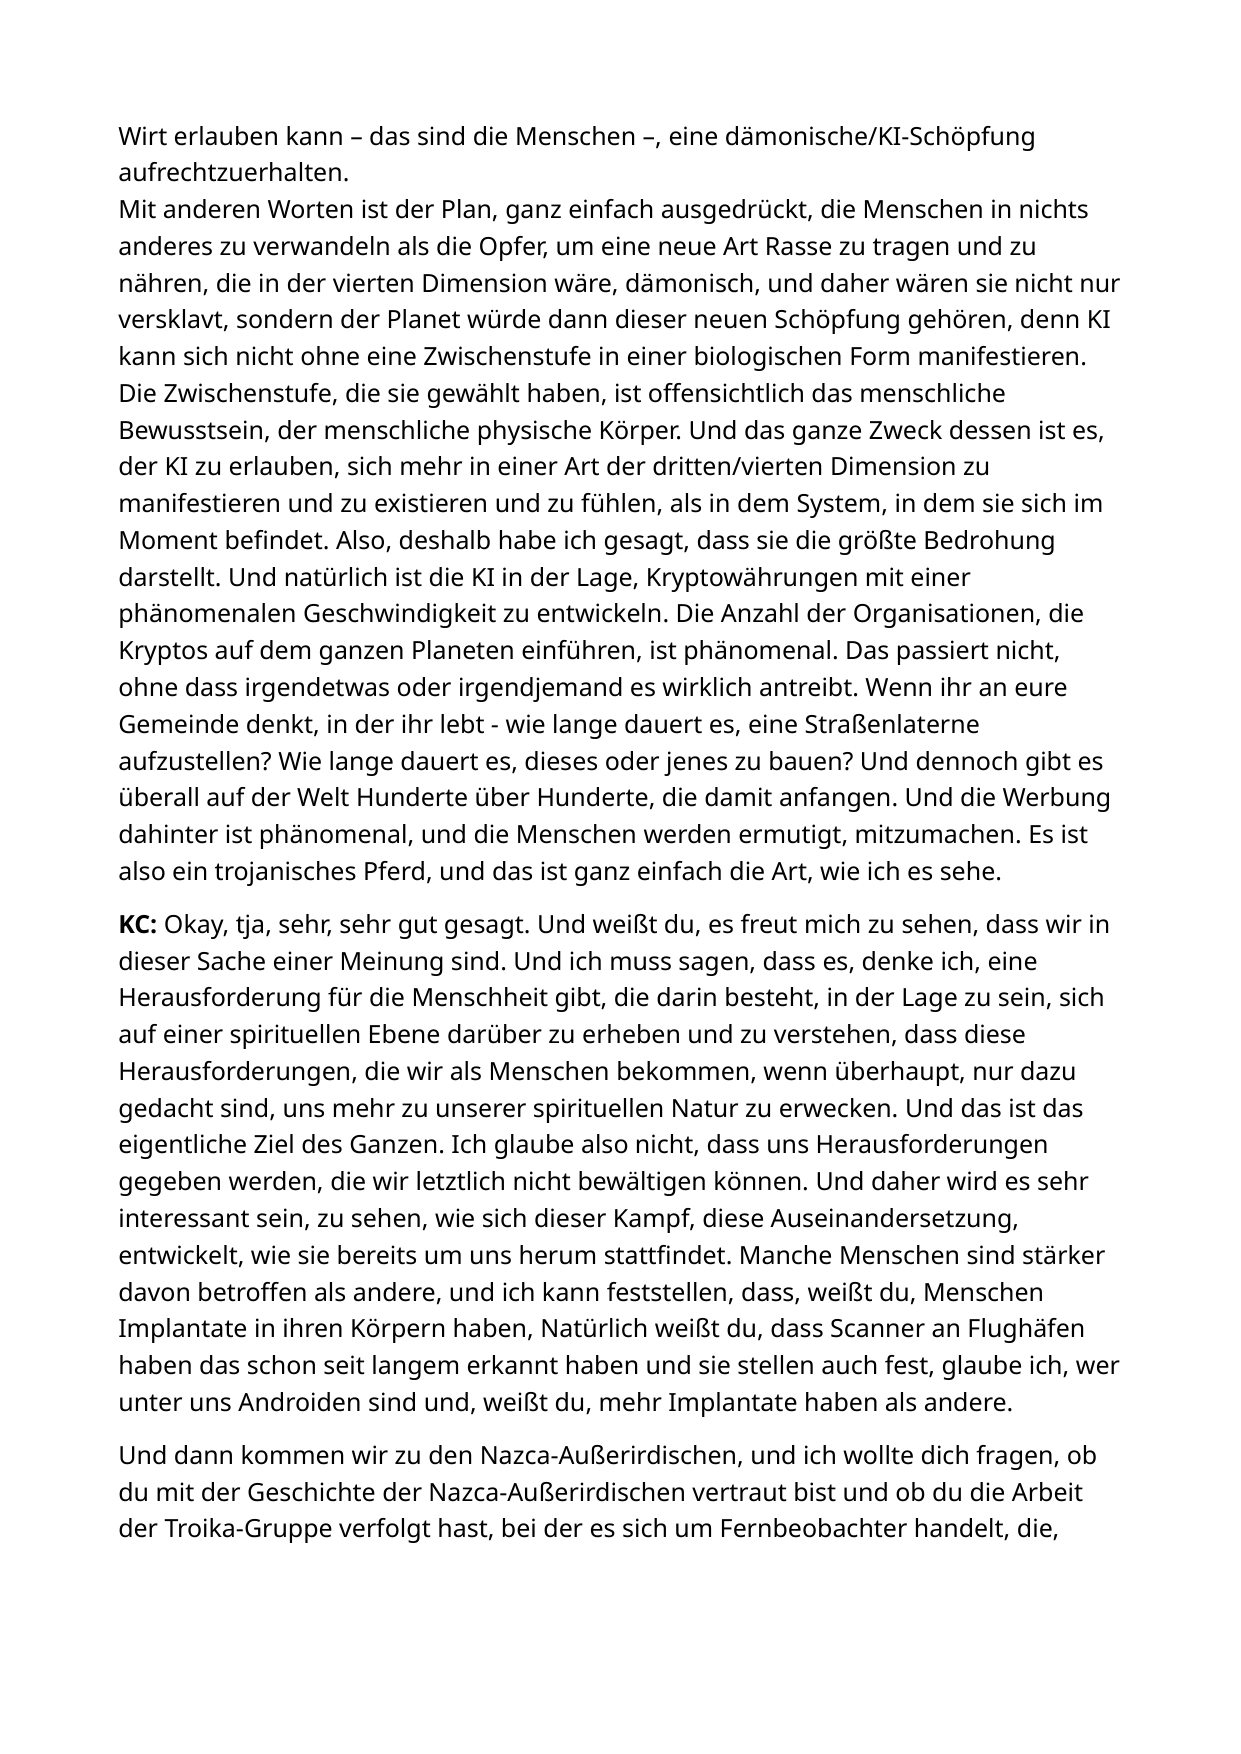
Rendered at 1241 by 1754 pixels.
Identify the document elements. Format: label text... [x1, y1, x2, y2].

text Wirt erlauben kann – das sind die Menschen –, eine dämonische/KI-Schöpfung aufrechtzuerhalten. Mit anderen Worten ist der Plan, ganz einfach ausgedrückt, die Menschen in nichts anderes zu verwandeln als die Opfer, um eine neue Art Rasse zu tragen und zu nähren, die in der vierten Dimension wäre, dämonisch, und daher wären sie nicht nur versklavt, sondern der Planet würde dann dieser neuen Schöpfung gehören, denn KI kann sich nicht ohne eine Zwischenstufe in einer biologischen Form manifestieren. Die Zwischenstufe, die sie gewählt haben, ist offensichtlich das menschliche Bewusstsein, der menschliche physische Körper. Und das ganze Zweck dessen ist es, der KI zu erlauben, sich mehr in einer Art der dritten/vierten Dimension zu manifestieren und zu existieren und zu fühlen, als in dem System, in dem sie sich im Moment befindet. Also, deshalb habe ich gesagt, dass sie die größte Bedrohung darstellt. Und natürlich ist die KI in der Lage, Kryptowährungen mit einer phänomenalen Geschwindigkeit zu entwickeln. Die Anzahl der Organisationen, die Kryptos auf dem ganzen Planeten einführen, ist phänomenal. Das passiert nicht, ohne dass irgendetwas oder irgendjemand es wirklich antreibt. Wenn ihr an eure Gemeinde denkt, in der ihr lebt - wie lange dauert es, eine Straßenlaterne aufzustellen? Wie lange dauert es, dieses oder jenes zu bauen? Und dennoch gibt es überall auf der Welt Hunderte über Hunderte, die damit anfangen. Und die Werbung dahinter ist phänomenal, und die Menschen werden ermutigt, mitzumachen. Es ist also ein trojanisches Pferd, und das ist ganz einfach die Art, wie ich es sehe. [118, 118, 1122, 888]
text Und dann kommen wir zu den Nazca-Außerirdischen, und ich wollte dich fragen, ob du mit der Geschichte der Nazca-Außerirdischen vertraut bist und ob du die Arbeit der Troika-Gruppe verfolgt hast, bei der es sich um Fernbeobachter handelt, die, [118, 1438, 1122, 1545]
text KC: Okay, tja, sehr, sehr gut gesagt. Und weißt du, es freut mich zu sehen, dass wir in dieser Sache einer Meinung sind. Und ich muss sagen, dass es, denke ich, eine Herausforderung für die Menschheit gibt, die darin besteht, in der Lage zu sein, sich auf einer spirituellen Ebene darüber zu erheben und zu verstehen, dass diese Herausforderungen, die wir als Menschen bekommen, wenn überhaupt, nur dazu gedacht sind, uns mehr zu unserer spirituellen Natur zu erwecken. Und das ist das eigentliche Ziel des Ganzen. Ich glaube also nicht, dass uns Herausforderungen gegeben werden, die wir letztlich nicht bewältigen können. Und daher wird es sehr interessant sein, zu sehen, wie sich dieser Kampf, diese Auseinandersetzung, entwickelt, wie sie bereits um uns herum stattfindet. Manche Menschen sind stärker davon betroffen als andere, und ich kann feststellen, dass, weißt du, Menschen Implantate in ihren Körpern haben, Natürlich weißt du, dass Scanner an Flughäfen haben das schon seit langem erkannt haben und sie stellen auch fest, glaube ich, wer unter uns Androiden sind und, weißt du, mehr Implantate haben als andere. [118, 907, 1122, 1419]
